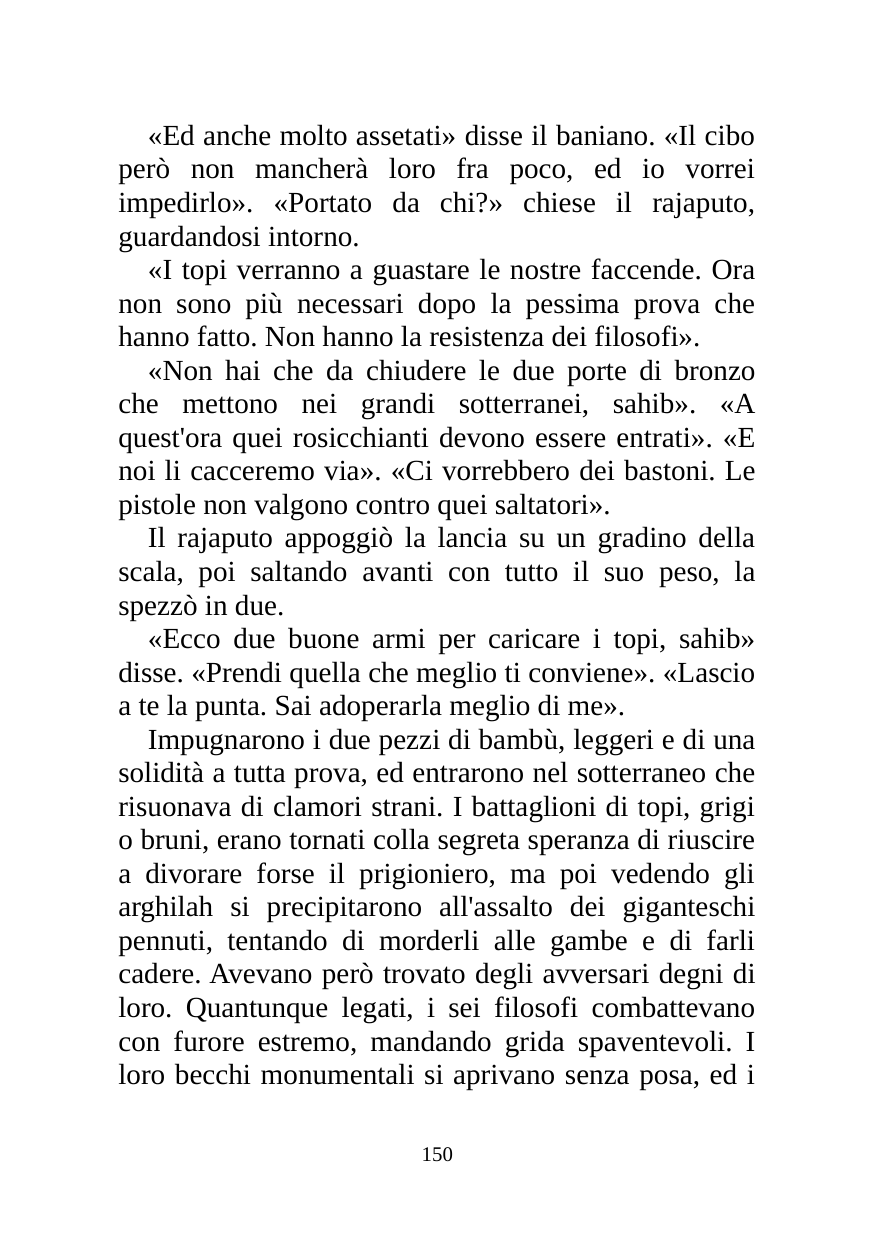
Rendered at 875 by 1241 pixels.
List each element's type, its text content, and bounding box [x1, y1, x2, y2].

text «I topi verranno a guastare le nostre faccende. Ora non sono più necessari dopo la pessima prova che hanno fatto. Non hanno la resistenza dei filosofi». [118, 252, 756, 353]
text «Non hai che da chiudere le due porte di bronzo che mettono nei grandi sotterranei, sahib». «A quest'ora quei rosicchianti devono essere entrati». «E noi li cacceremo via». «Ci vorrebbero dei bastoni. Le pistole non valgono contro quei saltatori». [118, 353, 756, 521]
text Il rajaputo appoggiò la lancia su un gradino della scala, poi saltando avanti con tutto il suo peso, la spezzò in due. [118, 521, 756, 621]
text Impugnarono i due pezzi di bambù, leggeri e di una solidità a tutta prova, ed entrarono nel sotterraneo che risuonava di clamori strani. I battaglioni di topi, grigi o bruni, erano tornati colla segreta speranza di riuscire a divorare forse il prigioniero, ma poi vedendo gli arghilah si precipitarono all'assalto dei giganteschi pennuti, tentando di morderli alle gambe e di farli cadere. Avevano però trovato degli avversari degni di loro. Quantunque legati, i sei filosofi combattevano con furore estremo, mandando grida spaventevoli. I loro becchi monumentali si aprivano senza posa, ed i [118, 722, 756, 1091]
text «Ed anche molto assetati» disse il baniano. «Il cibo però non mancherà loro fra poco, ed io vorrei impedirlo». «Portato da chi?» chiese il rajaputo, guardandosi intorno. [118, 118, 756, 252]
text «Ecco due buone armi per caricare i topi, sahib» disse. «Prendi quella che meglio ti conviene». «Lascio a te la punta. Sai adoperarla meglio di me». [118, 621, 756, 722]
